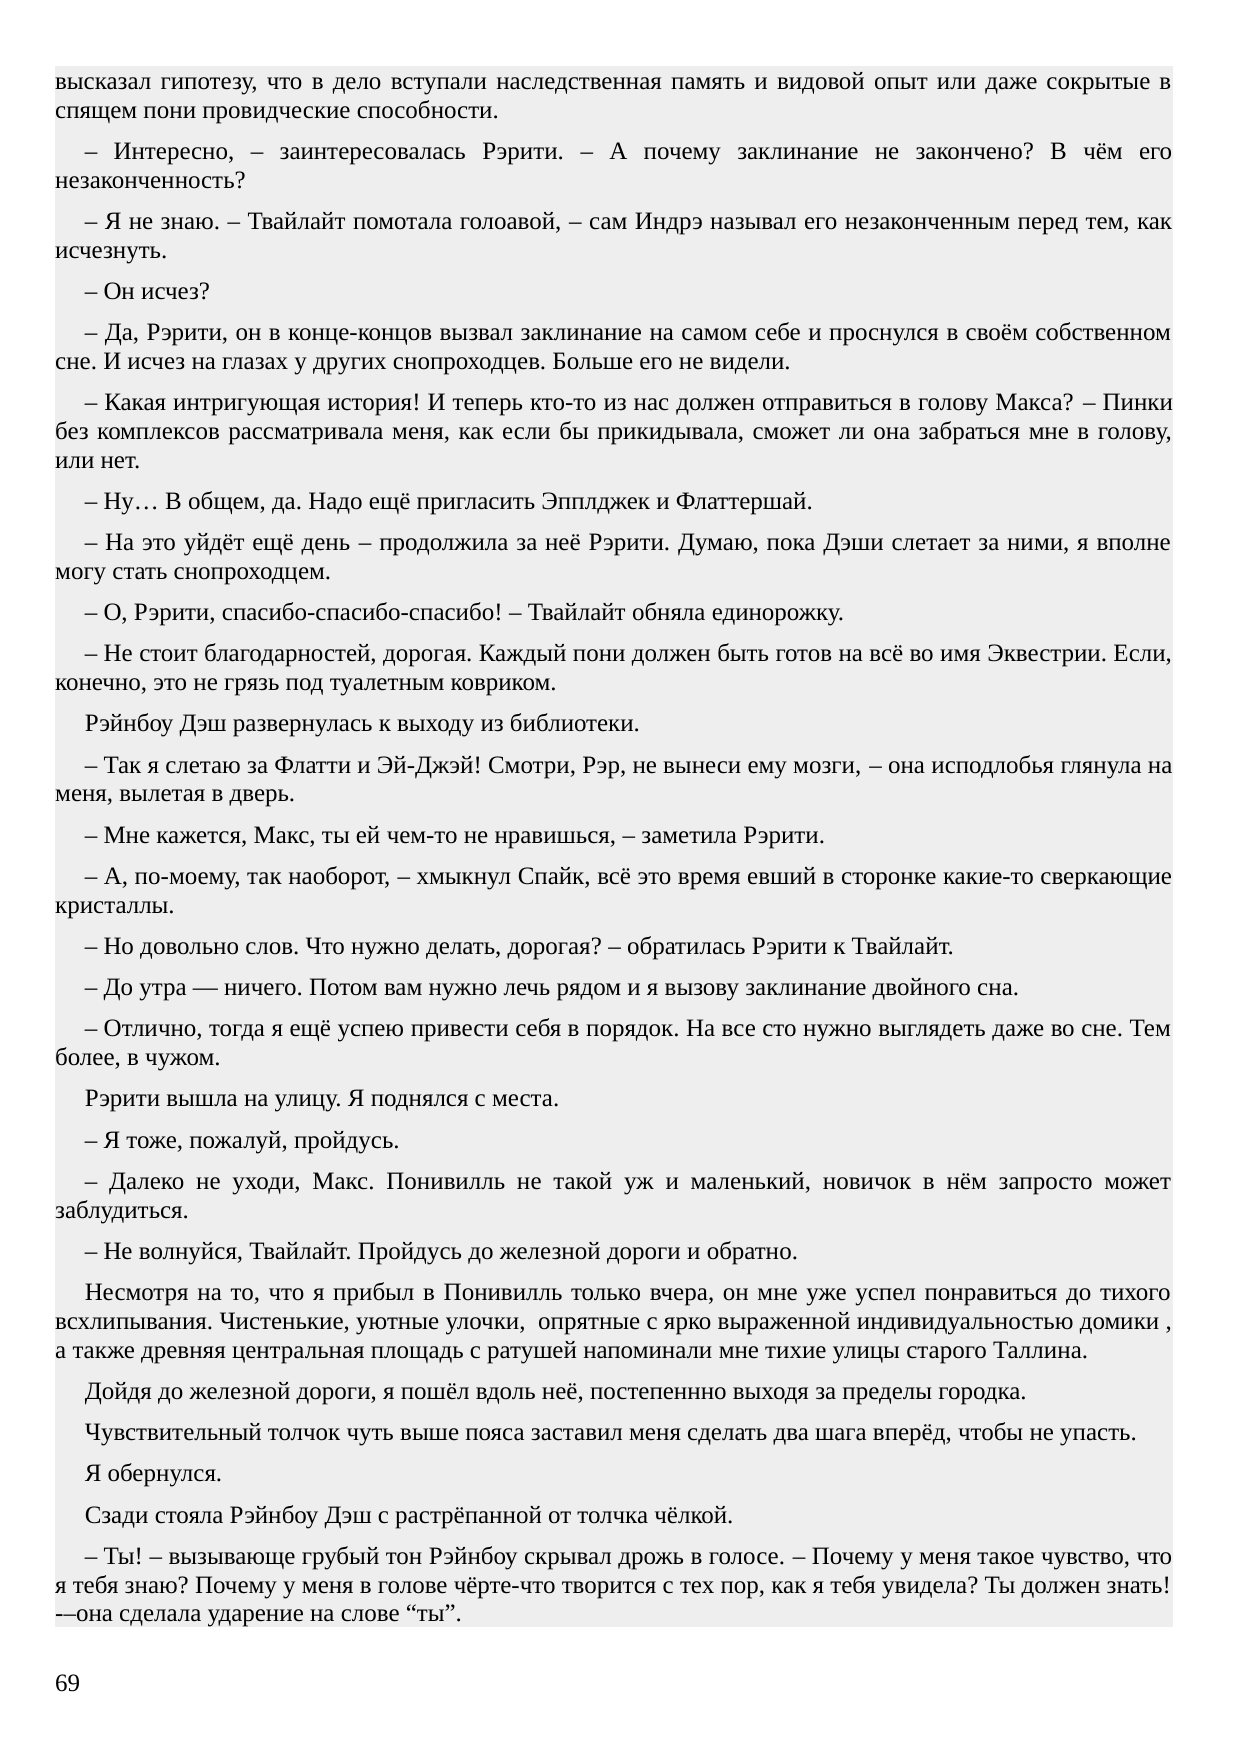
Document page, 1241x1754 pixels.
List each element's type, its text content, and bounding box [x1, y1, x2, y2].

text – Да, Рэрити, он в конце-концов вызвал заклинание на самом себе и проснулся в своём собственном сне. И исчез на глазах у других снопроходцев. Больше его не видели. [55, 317, 1173, 375]
text – А, по-моему, так наоборот, – хмыкнул Спайк, всё это время евший в сторонке какие-то сверкающие кристаллы. [55, 861, 1173, 918]
text – Я не знаю. – Твайлайт помотала голоавой, – сам Индрэ называл его незаконченным перед тем, как исчезнуть. [55, 206, 1173, 263]
text Дойдя до железной дороги, я пошёл вдоль неё, постепеннно выходя за пределы городка. [55, 1376, 1173, 1405]
text – Далеко не уходи, Макс. Понивилль не такой уж и маленький, новичок в нём запросто может заблудиться. [55, 1166, 1173, 1223]
text – Я тоже, пожалуй, пройдусь. [55, 1125, 1173, 1153]
text Я обернулся. [55, 1458, 1173, 1487]
text – Он исчез? [55, 276, 1173, 305]
text – Какая интригующая история! И теперь кто-то из нас должен отправиться в голову Макса? – Пинки без комплексов рассматривала меня, как если бы прикидывала, сможет ли она забраться мне в голову, или нет. [55, 387, 1173, 473]
text – Интересно, – заинтересовалась Рэрити. – А почему заклинание не закончено? В чём его незаконченность? [55, 136, 1173, 193]
text – Не стоит благодарностей, дорогая. Каждый пони должен быть готов на всё во имя Эквестрии. Если, конечно, это не грязь под туалетным ковриком. [55, 638, 1173, 696]
text Чувствительный толчок чуть выше пояса заставил меня сделать два шага вперёд, чтобы не упасть. [55, 1417, 1173, 1446]
text – Не волнуйся, Твайлайт. Пройдусь до железной дороги и обратно. [55, 1236, 1173, 1265]
text – Отлично, тогда я ещё успею привести себя в порядок. На все сто нужно выглядеть даже во сне. Тем более, в чужом. [55, 1013, 1173, 1071]
text – На это уйдёт ещё день – продолжила за неё Рэрити. Думаю, пока Дэши слетает за ними, я вполне могу стать снопроходцем. [55, 527, 1173, 585]
text – До утра — ничего. Потом вам нужно лечь рядом и я вызову заклинание двойного сна. [55, 972, 1173, 1001]
text Рэрити вышла на улицу. Я поднялся с места. [55, 1083, 1173, 1112]
text высказал гипотезу, что в дело вступали наследственная память и видовой опыт или даже сокрытые в спящем пони провидческие способности. [55, 66, 1173, 123]
text Рэйнбоу Дэш развернулась к выходу из библиотеки. [55, 708, 1173, 737]
text – Ты! – вызывающе грубый тон Рэйнбоу скрывал дрожь в голосе. – Почему у меня такое чувство, что я тебя знаю? Почему у меня в голове чёрте-что творится с тех пор, как я тебя увидела? Ты должен знать! -–она сделала ударение на слове “ты”. [55, 1541, 1173, 1627]
text – Мне кажется, Макс, ты ей чем-то не нравишься, – заметила Рэрити. [55, 820, 1173, 848]
text Сзади стояла Рэйнбоу Дэш с растрёпанной от толчка чёлкой. [55, 1500, 1173, 1528]
text – Но довольно слов. Что нужно делать, дорогая? – обратилась Рэрити к Твайлайт. [55, 931, 1173, 960]
text – О, Рэрити, спасибо-спасибо-спасибо! – Твайлайт обняла единорожку. [55, 597, 1173, 626]
text Несмотря на то, что я прибыл в Понивилль только вчера, он мне уже успел понравиться до тихого всхлипывания. Чистенькие, уютные улочки, опрятные с ярко выраженной индивидуальностью домики , а также древняя центральная площадь с ратушей напоминали мне тихие улицы старого Таллина. [55, 1277, 1173, 1363]
text – Так я слетаю за Флатти и Эй-Джэй! Смотри, Рэр, не вынеси ему мозги, – она исподлобья глянула на меня, вылетая в дверь. [55, 750, 1173, 807]
text – Ну… В общем, да. Надо ещё пригласить Эпплджек и Флаттершай. [55, 486, 1173, 515]
